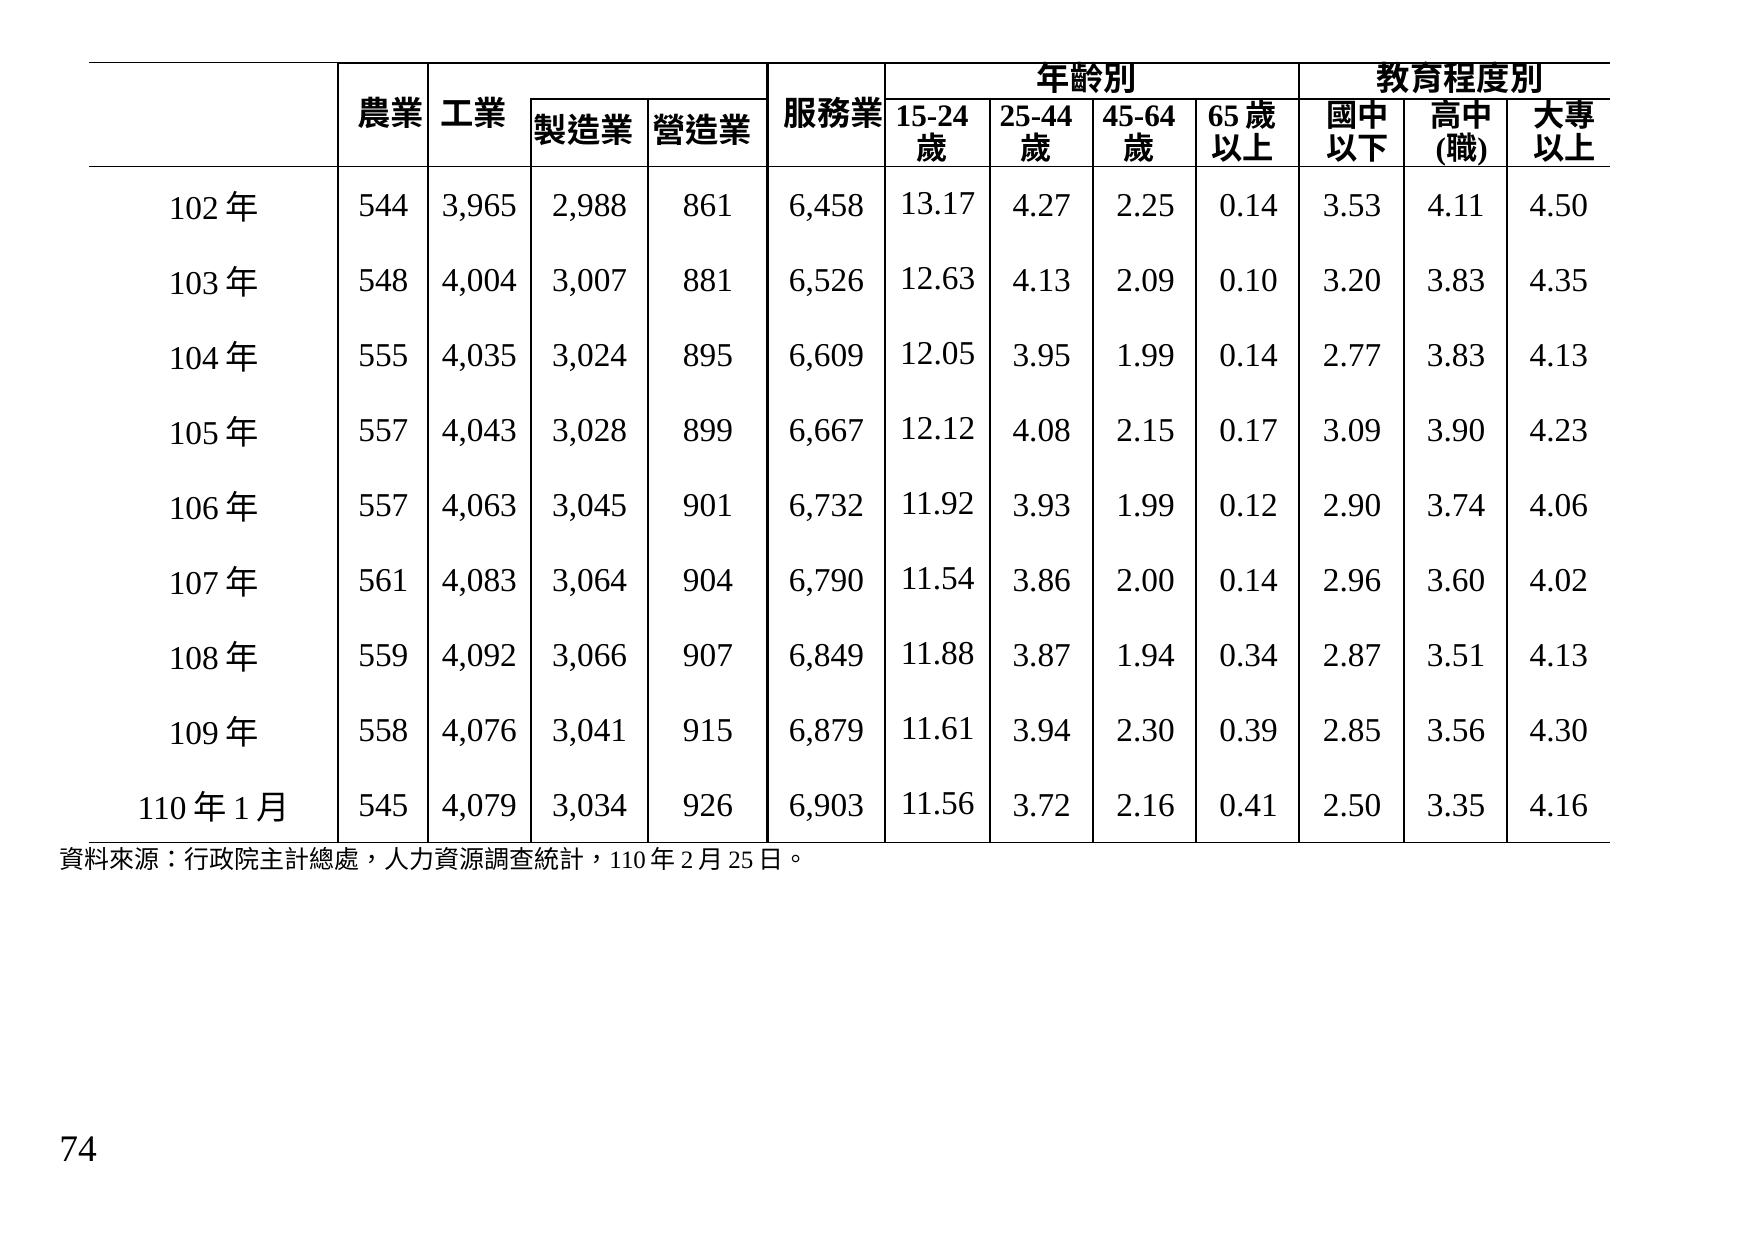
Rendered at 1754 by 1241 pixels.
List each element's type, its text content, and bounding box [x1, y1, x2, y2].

table_cell 農業 [339, 64, 427, 166]
table_cell 4.02 [1508, 542, 1609, 617]
table_cell 0.34 [1197, 617, 1298, 692]
table_cell 教育程度別 [1300, 64, 1609, 97]
table_cell 6,903 [769, 767, 884, 842]
table_cell 3.90 [1405, 392, 1506, 467]
table_cell 3.83 [1405, 317, 1506, 392]
table_cell 15-24歲 [886, 100, 989, 166]
table_cell 110年1月 [89, 767, 337, 842]
table_cell 4.11 [1405, 167, 1506, 242]
table_cell 4,004 [429, 242, 530, 317]
table_cell 2.96 [1300, 542, 1403, 617]
table_cell 4,035 [429, 317, 530, 392]
table_cell 105年 [89, 392, 337, 467]
table_cell 0.39 [1197, 692, 1298, 767]
table_cell 104年 [89, 317, 337, 392]
table_cell 3.53 [1300, 167, 1403, 242]
table_cell 4.13 [991, 242, 1092, 317]
table_cell 6,732 [769, 467, 884, 542]
table_cell 3,066 [532, 617, 647, 692]
table_cell 11.88 [886, 617, 989, 692]
table_cell 899 [649, 392, 766, 467]
table_cell 3,034 [532, 767, 647, 842]
table_cell 861 [649, 167, 766, 242]
table_cell 557 [339, 392, 427, 467]
table_cell 4.23 [1508, 392, 1609, 467]
table_cell 4.13 [1508, 617, 1609, 692]
table_cell 3.95 [991, 317, 1092, 392]
table_cell 6,849 [769, 617, 884, 692]
table_cell 2.16 [1094, 767, 1195, 842]
table_cell 3.74 [1405, 467, 1506, 542]
table_cell 901 [649, 467, 766, 542]
table_cell 544 [339, 167, 427, 242]
table_cell 4.16 [1508, 767, 1609, 842]
table_cell 2.87 [1300, 617, 1403, 692]
table_cell 3,041 [532, 692, 647, 767]
table_cell 11.54 [886, 542, 989, 617]
table_cell 4,076 [429, 692, 530, 767]
table_cell 2,988 [532, 167, 647, 242]
table_cell 45-64歲 [1094, 100, 1195, 166]
table_cell 0.14 [1197, 542, 1298, 617]
table_cell 3.87 [991, 617, 1092, 692]
table_cell 4.13 [1508, 317, 1609, 392]
table_cell 6,879 [769, 692, 884, 767]
table_cell 561 [339, 542, 427, 617]
table_cell 4.06 [1508, 467, 1609, 542]
table_cell 12.12 [886, 392, 989, 467]
table_cell 6,458 [769, 167, 884, 242]
table_cell 2.50 [1300, 767, 1403, 842]
table_cell 高中(職) [1405, 100, 1506, 166]
table_cell 65歲 以上 [1197, 100, 1298, 166]
table_cell 559 [339, 617, 427, 692]
table_cell 107年 [89, 542, 337, 617]
table_cell 4.27 [991, 167, 1092, 242]
table_cell 0.14 [1197, 317, 1298, 392]
table_cell 工業 [429, 64, 531, 166]
table_cell 3,028 [532, 392, 647, 467]
table_cell 1.99 [1094, 317, 1195, 392]
table_cell 3.94 [991, 692, 1092, 767]
table_cell 11.92 [886, 467, 989, 542]
table_cell 3.09 [1300, 392, 1403, 467]
table_cell 11.61 [886, 692, 989, 767]
table_cell 3.86 [991, 542, 1092, 617]
table_cell 2.30 [1094, 692, 1195, 767]
table_cell 3.93 [991, 467, 1092, 542]
table_cell [648, 64, 766, 97]
table_cell 11.56 [886, 767, 989, 842]
table_cell 108年 [89, 617, 337, 692]
table_cell 12.63 [886, 242, 989, 317]
table_cell 13.17 [886, 167, 989, 242]
table_cell 4,079 [429, 767, 530, 842]
table_cell 4,063 [429, 467, 530, 542]
table_cell 0.41 [1197, 767, 1298, 842]
table_cell 915 [649, 692, 766, 767]
table_cell 2.00 [1094, 542, 1195, 617]
table_cell 109年 [89, 692, 337, 767]
table_cell 0.10 [1197, 242, 1298, 317]
table_cell 4.08 [991, 392, 1092, 467]
table_cell 106年 [89, 467, 337, 542]
table_cell 907 [649, 617, 766, 692]
table_cell 3.51 [1405, 617, 1506, 692]
table_cell 4,043 [429, 392, 530, 467]
table_cell 895 [649, 317, 766, 392]
table_cell 4.30 [1508, 692, 1609, 767]
table_cell 6,526 [769, 242, 884, 317]
table_cell 4,092 [429, 617, 530, 692]
table_cell 548 [339, 242, 427, 317]
table_cell 2.15 [1094, 392, 1195, 467]
table_cell 558 [339, 692, 427, 767]
table_cell 大專 以上 [1508, 100, 1609, 166]
table_cell 年齡別 [886, 64, 1298, 97]
table_cell 1.99 [1094, 467, 1195, 542]
table_cell 2.09 [1094, 242, 1195, 317]
table_cell 102年 [89, 167, 337, 242]
table_cell 545 [339, 767, 427, 842]
table_cell 103年 [89, 242, 337, 317]
table_cell 0.17 [1197, 392, 1298, 467]
table_cell 3,045 [532, 467, 647, 542]
text 資料來源：行政院主計總處，人力資源調查統計，110年2月25日。 [59, 843, 1639, 874]
table_cell 6,790 [769, 542, 884, 617]
table_cell 12.05 [886, 317, 989, 392]
table_cell 3.20 [1300, 242, 1403, 317]
table_cell 3,007 [532, 242, 647, 317]
table_cell [89, 63, 337, 166]
table_cell 3.35 [1405, 767, 1506, 842]
table_cell 2.77 [1300, 317, 1403, 392]
table_cell 2.90 [1300, 467, 1403, 542]
table_cell 926 [649, 767, 766, 842]
table_cell 3.56 [1405, 692, 1506, 767]
table_cell 6,609 [769, 317, 884, 392]
table_cell 3,024 [532, 317, 647, 392]
table_cell 服務業 [769, 64, 884, 166]
table_cell 1.94 [1094, 617, 1195, 692]
table_cell 2.25 [1094, 167, 1195, 242]
table_cell 0.12 [1197, 467, 1298, 542]
table_cell 製造業 [532, 100, 647, 166]
table_cell 904 [649, 542, 766, 617]
table_cell 3,965 [429, 167, 530, 242]
table_cell 4.50 [1508, 167, 1609, 242]
table_cell 881 [649, 242, 766, 317]
table_cell 3.72 [991, 767, 1092, 842]
table_cell 3.83 [1405, 242, 1506, 317]
table_cell 6,667 [769, 392, 884, 467]
table_cell 國中 以下 [1300, 100, 1403, 166]
table_cell 3,064 [532, 542, 647, 617]
table_cell 3.60 [1405, 542, 1506, 617]
table_cell 557 [339, 467, 427, 542]
table_cell 0.14 [1197, 167, 1298, 242]
table_cell 營造業 [649, 100, 766, 166]
table_cell 2.85 [1300, 692, 1403, 767]
table_cell 555 [339, 317, 427, 392]
table_cell 4.35 [1508, 242, 1609, 317]
table_cell 25-44歲 [991, 100, 1092, 166]
table_cell [531, 64, 648, 97]
table_cell 4,083 [429, 542, 530, 617]
